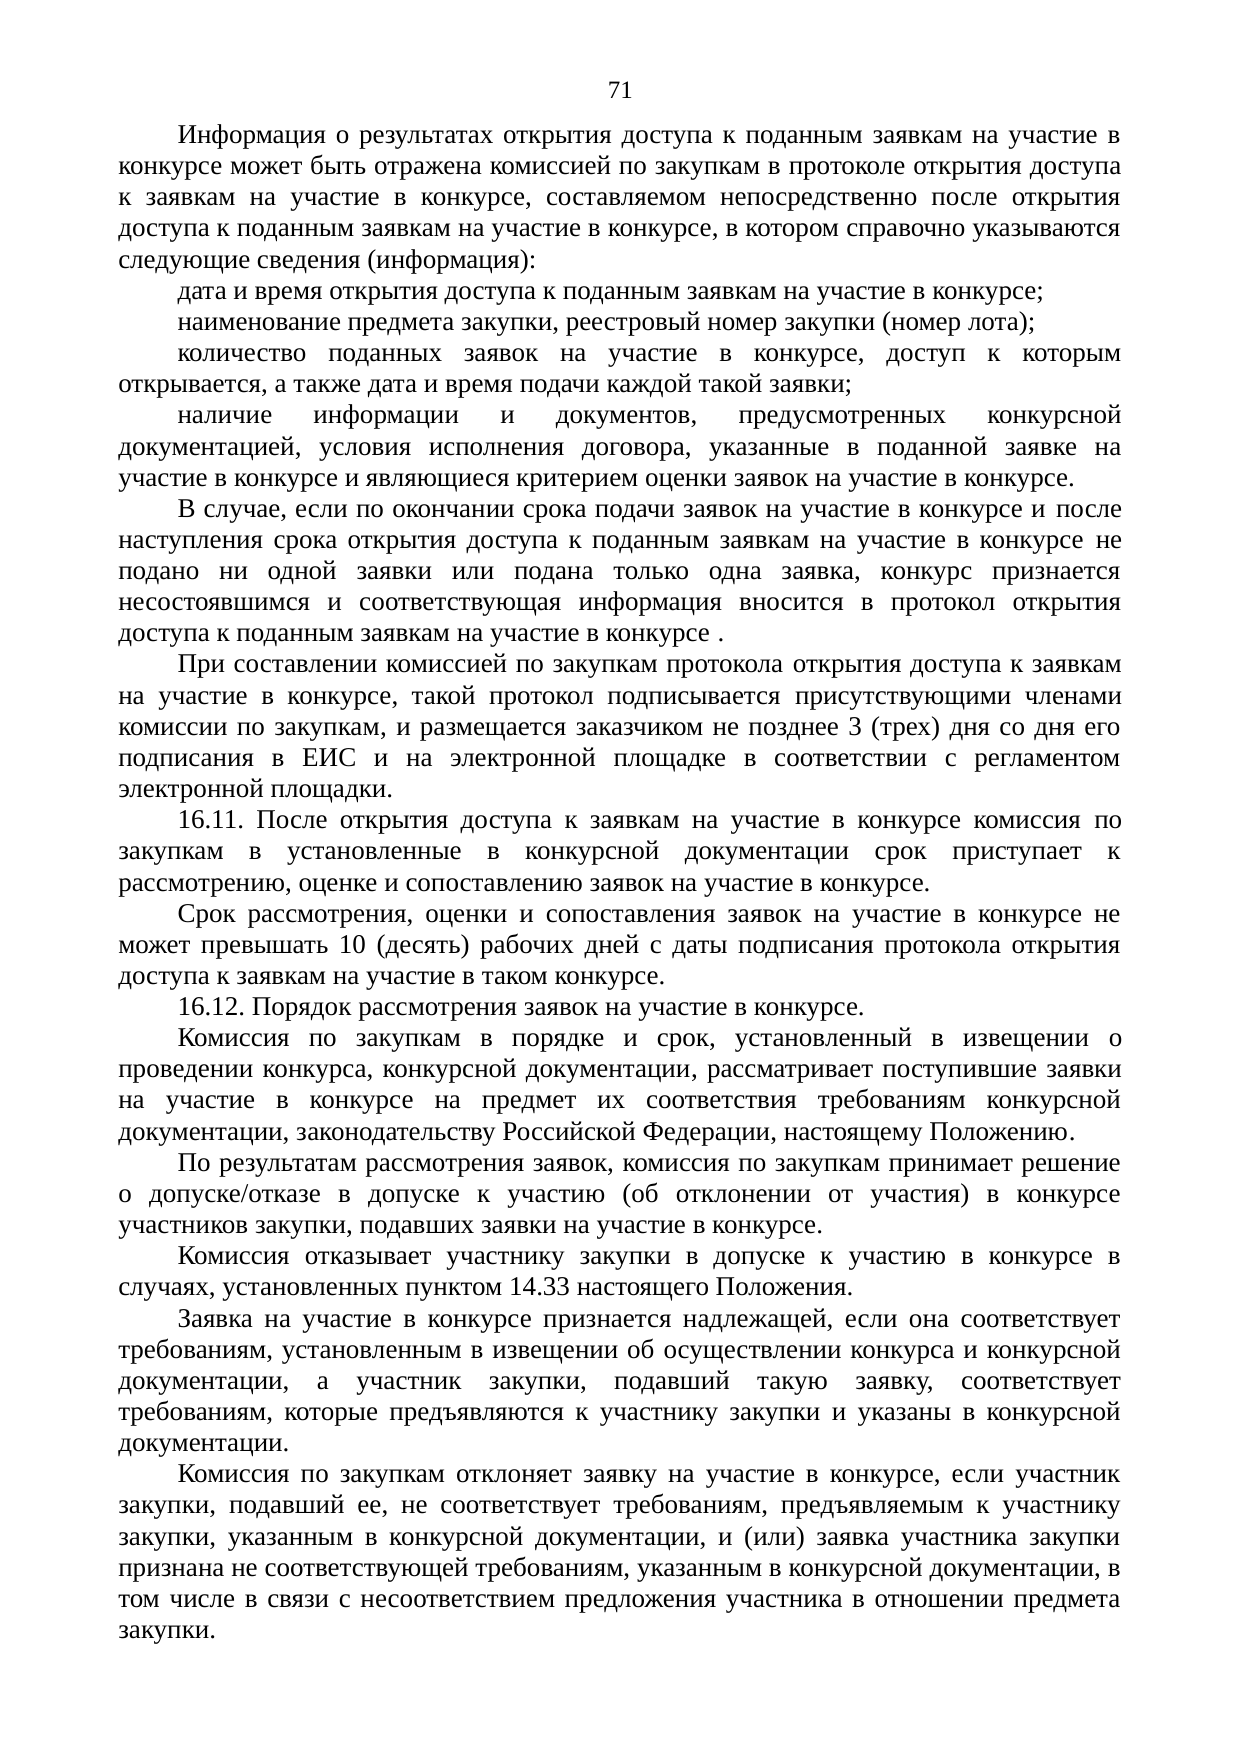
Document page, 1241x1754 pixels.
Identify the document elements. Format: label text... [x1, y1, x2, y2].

text При составлении комиссией по закупкам протокола открытия доступа к заявкам на участие в конкурсе, такой протокол подписывается присутствующими членами комиссии по закупкам, и размещается заказчиком не позднее 3 (трех) дня со дня его подписания в ЕИС и на электронной площадке в соответствии с регламентом электронной площадки. [118, 648, 1122, 803]
text В случае, если по окончании срока подачи заявок на участие в конкурсе и после наступления срока открытия доступа к поданным заявкам на участие в конкурсе не подано ни одной заявки или подана только одна заявка, конкурс признается несостоявшимся и соответствующая информация вносится в протокол открытия доступа к поданным заявкам на участие в конкурсе . [118, 492, 1122, 648]
text Заявка на участие в конкурсе признается надлежащей, если она соответствует требованиям, установленным в извещении об осуществлении конкурса и конкурсной документации, а участник закупки, подавший такую заявку, соответствует требованиям, которые предъявляются к участнику закупки и указаны в конкурсной документации. [118, 1302, 1122, 1457]
text По результатам рассмотрения заявок, комиссия по закупкам принимает решение о допуске/отказе в допуске к участию (об отклонении от участия) в конкурсе участников закупки, подавших заявки на участие в конкурсе. [118, 1146, 1122, 1239]
text Срок рассмотрения, оценки и сопоставления заявок на участие в конкурсе не может превышать 10 (десять) рабочих дней с даты подписания протокола открытия доступа к заявкам на участие в таком конкурсе. [118, 897, 1122, 990]
text дата и время открытия доступа к поданным заявкам на участие в конкурсе; [118, 274, 1122, 305]
text 16.11. После открытия доступа к заявкам на участие в конкурсе комиссия по закупкам в установленные в конкурсной документации срок приступает к рассмотрению, оценке и сопоставлению заявок на участие в конкурсе. [118, 803, 1122, 897]
text наличие информации и документов, предусмотренных конкурсной документацией, условия исполнения договора, указанные в поданной заявке на участие в конкурсе и являющиеся критерием оценки заявок на участие в конкурсе. [118, 398, 1122, 492]
text Информация о результатах открытия доступа к поданным заявкам на участие в конкурсе может быть отражена комиссией по закупкам в протоколе открытия доступа к заявкам на участие в конкурсе, составляемом непосредственно после открытия доступа к поданным заявкам на участие в конкурсе, в котором справочно указываются следующие сведения (информация): [118, 118, 1122, 274]
text количество поданных заявок на участие в конкурсе, доступ к которым открывается, а также дата и время подачи каждой такой заявки; [118, 336, 1122, 398]
text 16.12. Порядок рассмотрения заявок на участие в конкурсе. [118, 990, 1122, 1021]
text Комиссия по закупкам отклоняет заявку на участие в конкурсе, если участник закупки, подавший ее, не соответствует требованиям, предъявляемым к участнику закупки, указанным в конкурсной документации, и (или) заявка участника закупки признана не соответствующей требованиям, указанным в конкурсной документации, в том числе в связи с несоответствием предложения участника в отношении предмета закупки. [118, 1457, 1122, 1644]
text Комиссия по закупкам в порядке и срок, установленный в извещении о проведении конкурса, конкурсной документации, рассматривает поступившие заявки на участие в конкурсе на предмет их соответствия требованиям конкурсной документации, законодательству Российской Федерации, настоящему Положению. [118, 1021, 1122, 1146]
text наименование предмета закупки, реестровый номер закупки (номер лота); [118, 305, 1122, 336]
text Комиссия отказывает участнику закупки в допуске к участию в конкурсе в случаях, установленных пунктом 14.33 настоящего Положения. [118, 1239, 1122, 1302]
